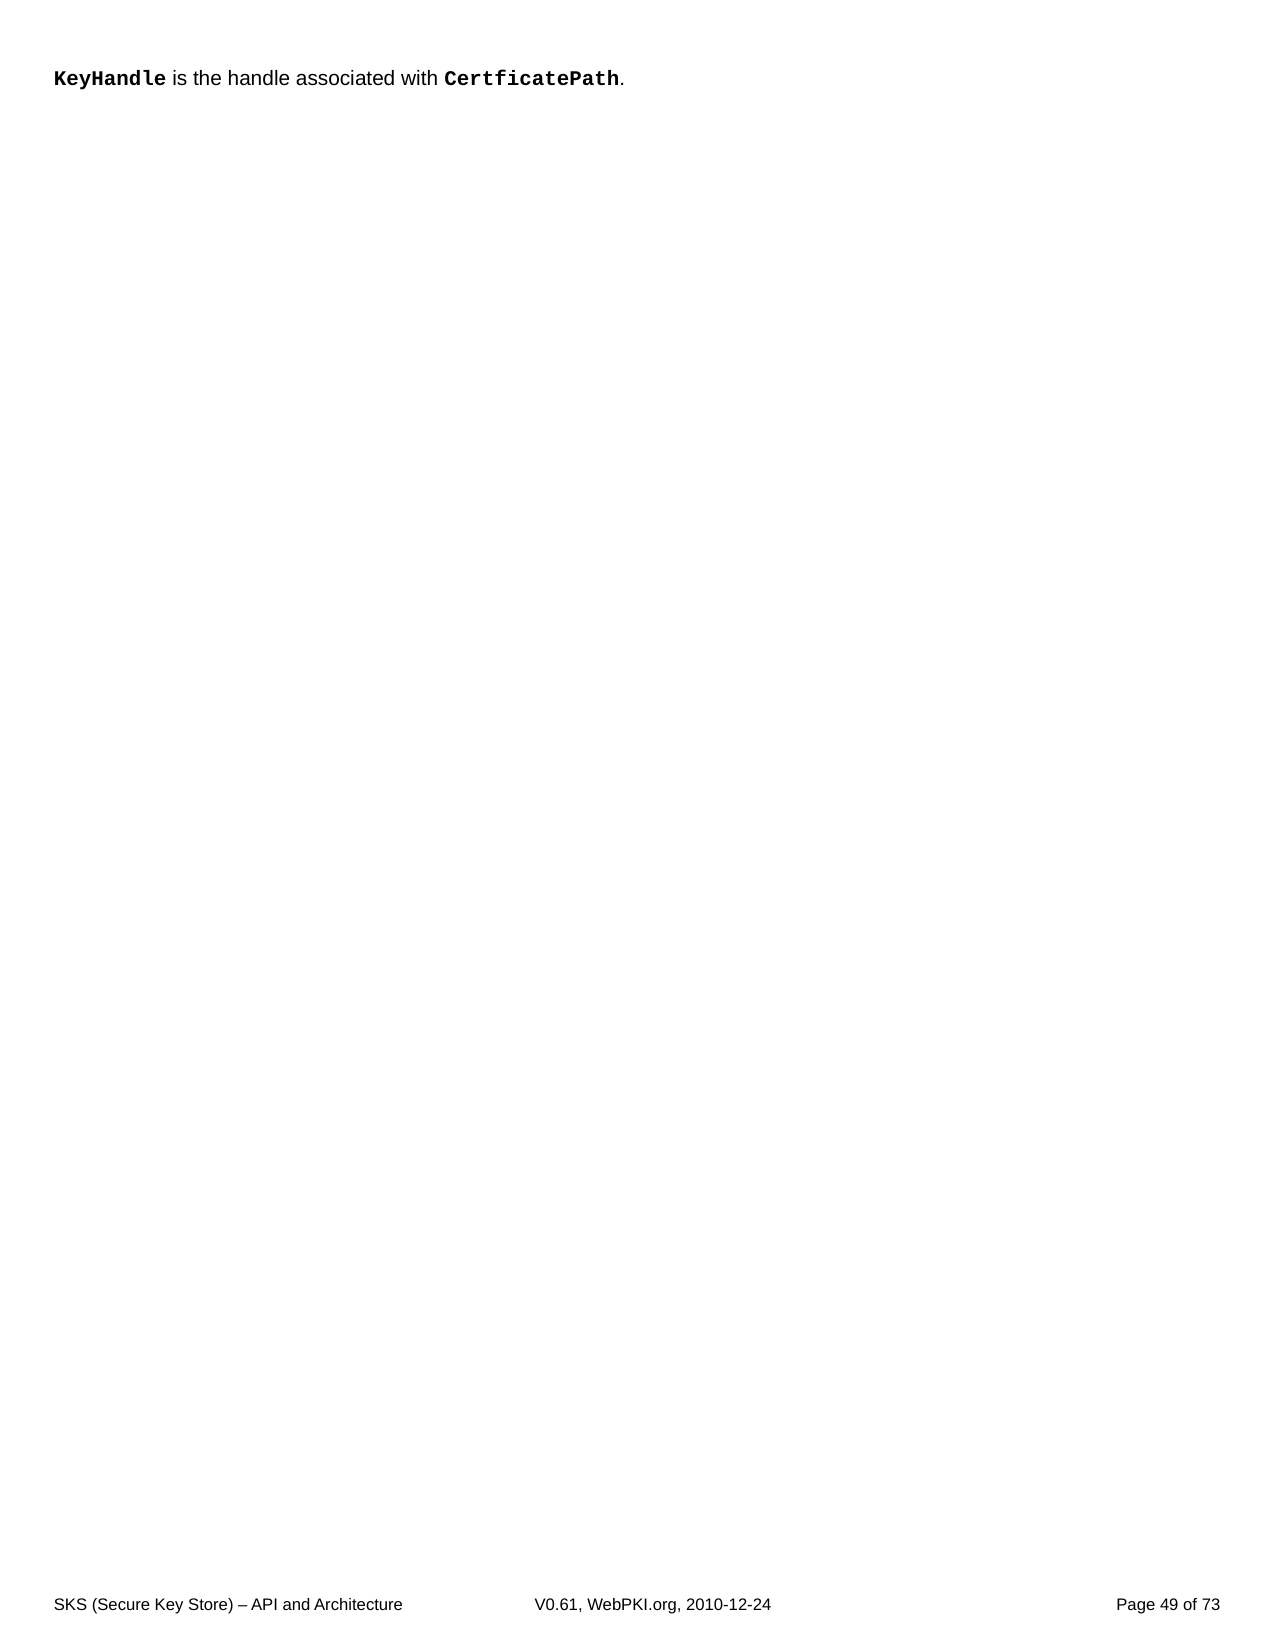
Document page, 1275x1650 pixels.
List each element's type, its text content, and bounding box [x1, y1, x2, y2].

text KeyHandle is the handle associated with CertficatePath. [54, 66, 1221, 92]
